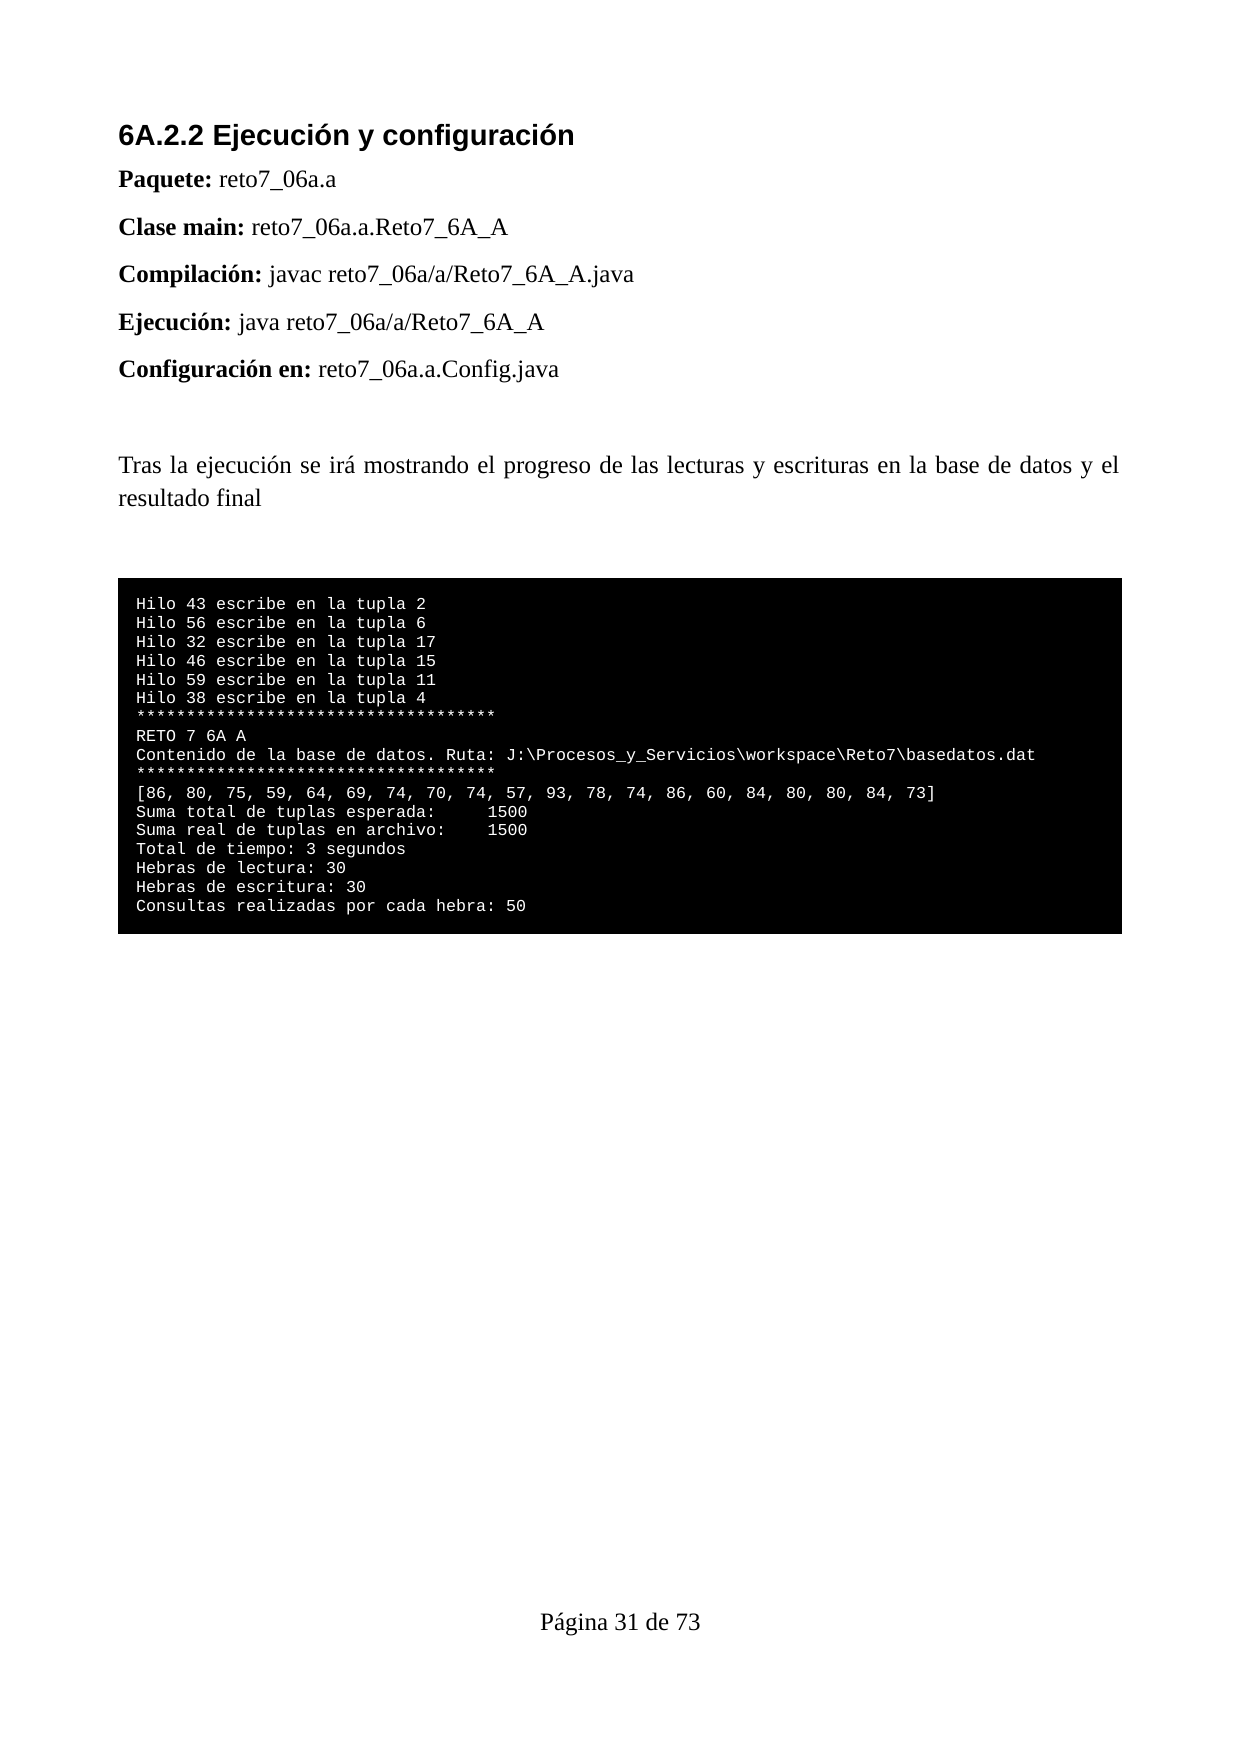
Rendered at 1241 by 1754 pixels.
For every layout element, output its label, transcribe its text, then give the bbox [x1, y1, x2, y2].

text Ejecución: java reto7_06a/a/Reto7_6A_A [118, 307, 1122, 336]
text ************************************ [118, 765, 1122, 784]
text Suma total de tuplas esperada: 1500 [118, 803, 1122, 822]
text Hebras de escritura: 30 [118, 878, 1122, 897]
text Suma real de tuplas en archivo: 1500 [118, 822, 1122, 841]
text Hilo 46 escribe en la tupla 15 [118, 652, 1122, 671]
text Total de tiempo: 3 segundos [118, 841, 1122, 860]
text Consultas realizadas por cada hebra: 50 [118, 897, 1122, 934]
text Hilo 56 escribe en la tupla 6 [118, 614, 1122, 633]
text Hilo 32 escribe en la tupla 17 [118, 633, 1122, 652]
text Compilación: javac reto7_06a/a/Reto7_6A_A.java [118, 259, 1122, 288]
text [86, 80, 75, 59, 64, 69, 74, 70, 74, 57, 93, 78, 74, 86, 60, 84, 80, 80, 84, 73] [118, 784, 1122, 803]
text Clase main: reto7_06a.a.Reto7_6A_A [118, 212, 1122, 241]
text Contenido de la base de datos. Ruta: J:\Procesos_y_Servicios\workspace\Reto7\basedatos.dat [118, 747, 1122, 765]
text Configuración en: reto7_06a.a.Config.java [118, 354, 1122, 383]
text Hilo 38 escribe en la tupla 4 [118, 690, 1122, 709]
text Hilo 43 escribe en la tupla 2 [118, 578, 1122, 614]
subtitle 6A.2.2 Ejecución y configuración [118, 118, 1122, 152]
text Hilo 59 escribe en la tupla 11 [118, 671, 1122, 690]
text Paquete: reto7_06a.a [118, 164, 1122, 193]
text RETO 7 6A A [118, 728, 1122, 747]
text Tras la ejecución se irá mostrando el progreso de las lecturas y escrituras en la base de datos y el resultado final [118, 450, 1122, 512]
text Hebras de lectura: 30 [118, 860, 1122, 878]
text ************************************ [118, 709, 1122, 728]
